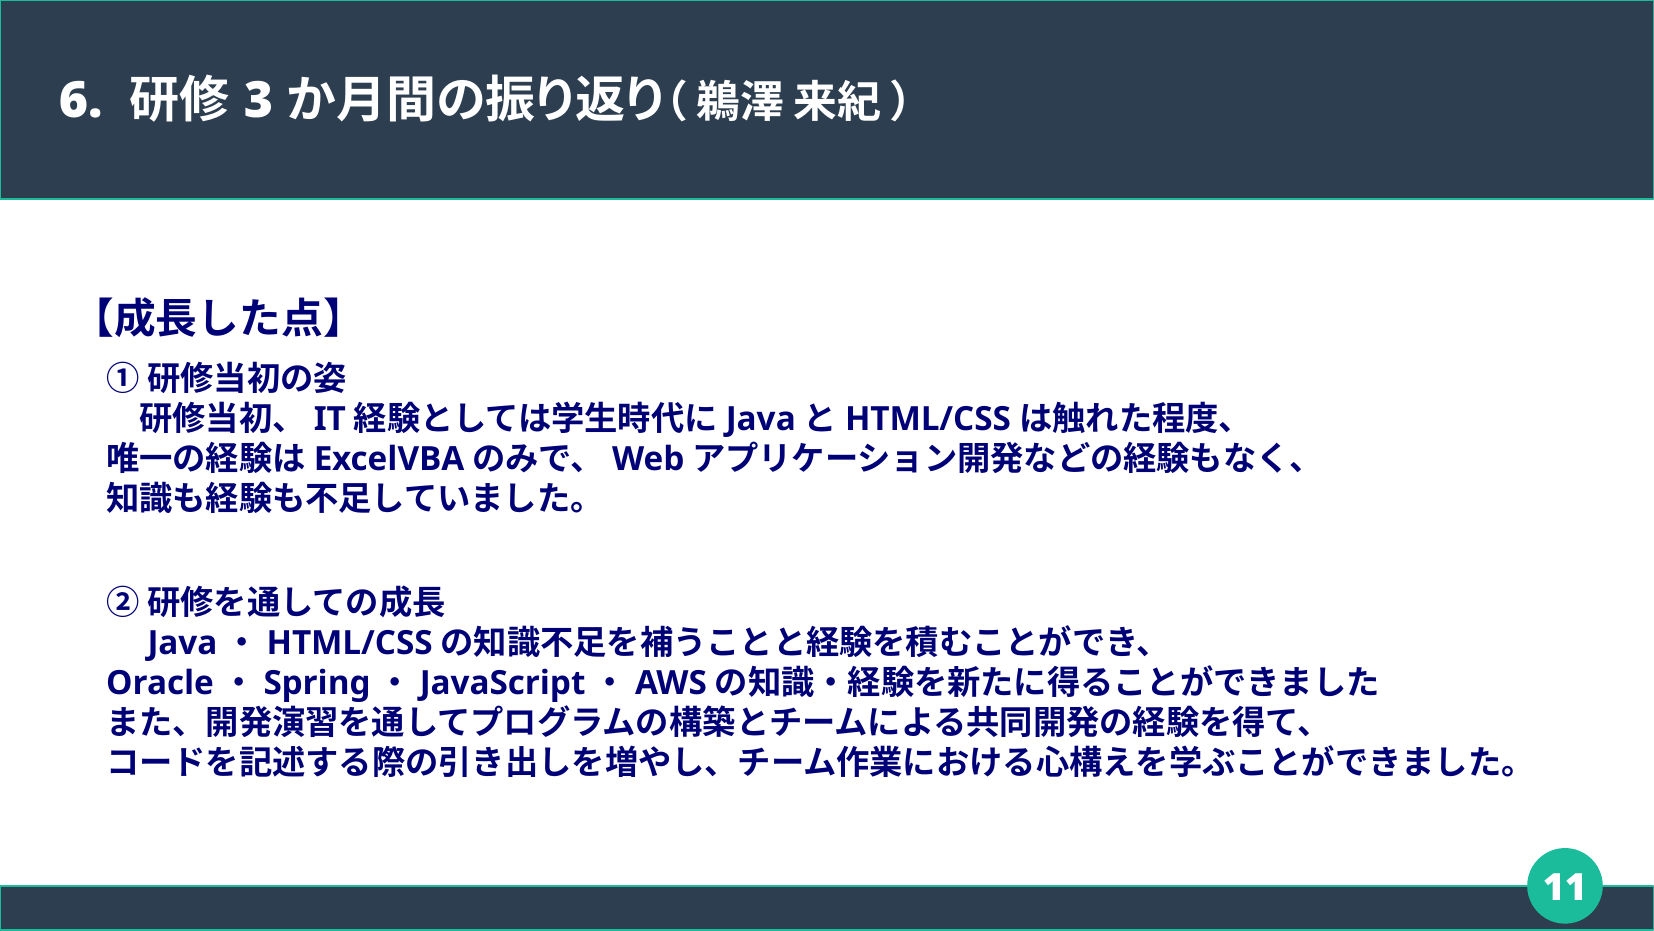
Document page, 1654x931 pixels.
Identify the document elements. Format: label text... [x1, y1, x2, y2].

title 6. 研修3か月間の振り返り（ 鵜澤 来紀 ） [59, 37, 1595, 156]
text_box 【成長した点】 [57, 271, 1535, 357]
text_box ①研修当初の姿 研修当初、IT経験としては学生時代にJavaとHTML/CSSは触れた程度、 唯一の経験はExcelVBAのみで、Webアプリケーション開発などの経験もなく、 知識も経験も不足していました。 [88, 348, 1565, 526]
text_box ②研修を通しての成長 Java・HTML/CSSの知識不足を補うことと経験を積むことができ、 Oracle・Spring・JavaScript・AWSの知識・経験を新たに得ることができました また、開発演習を通してプログラムの構築とチームによる共同開発の経験を得て、 コードを記述する際の引き出しを増やし、チーム作業における心構えを学ぶことができました。 [88, 572, 1565, 790]
